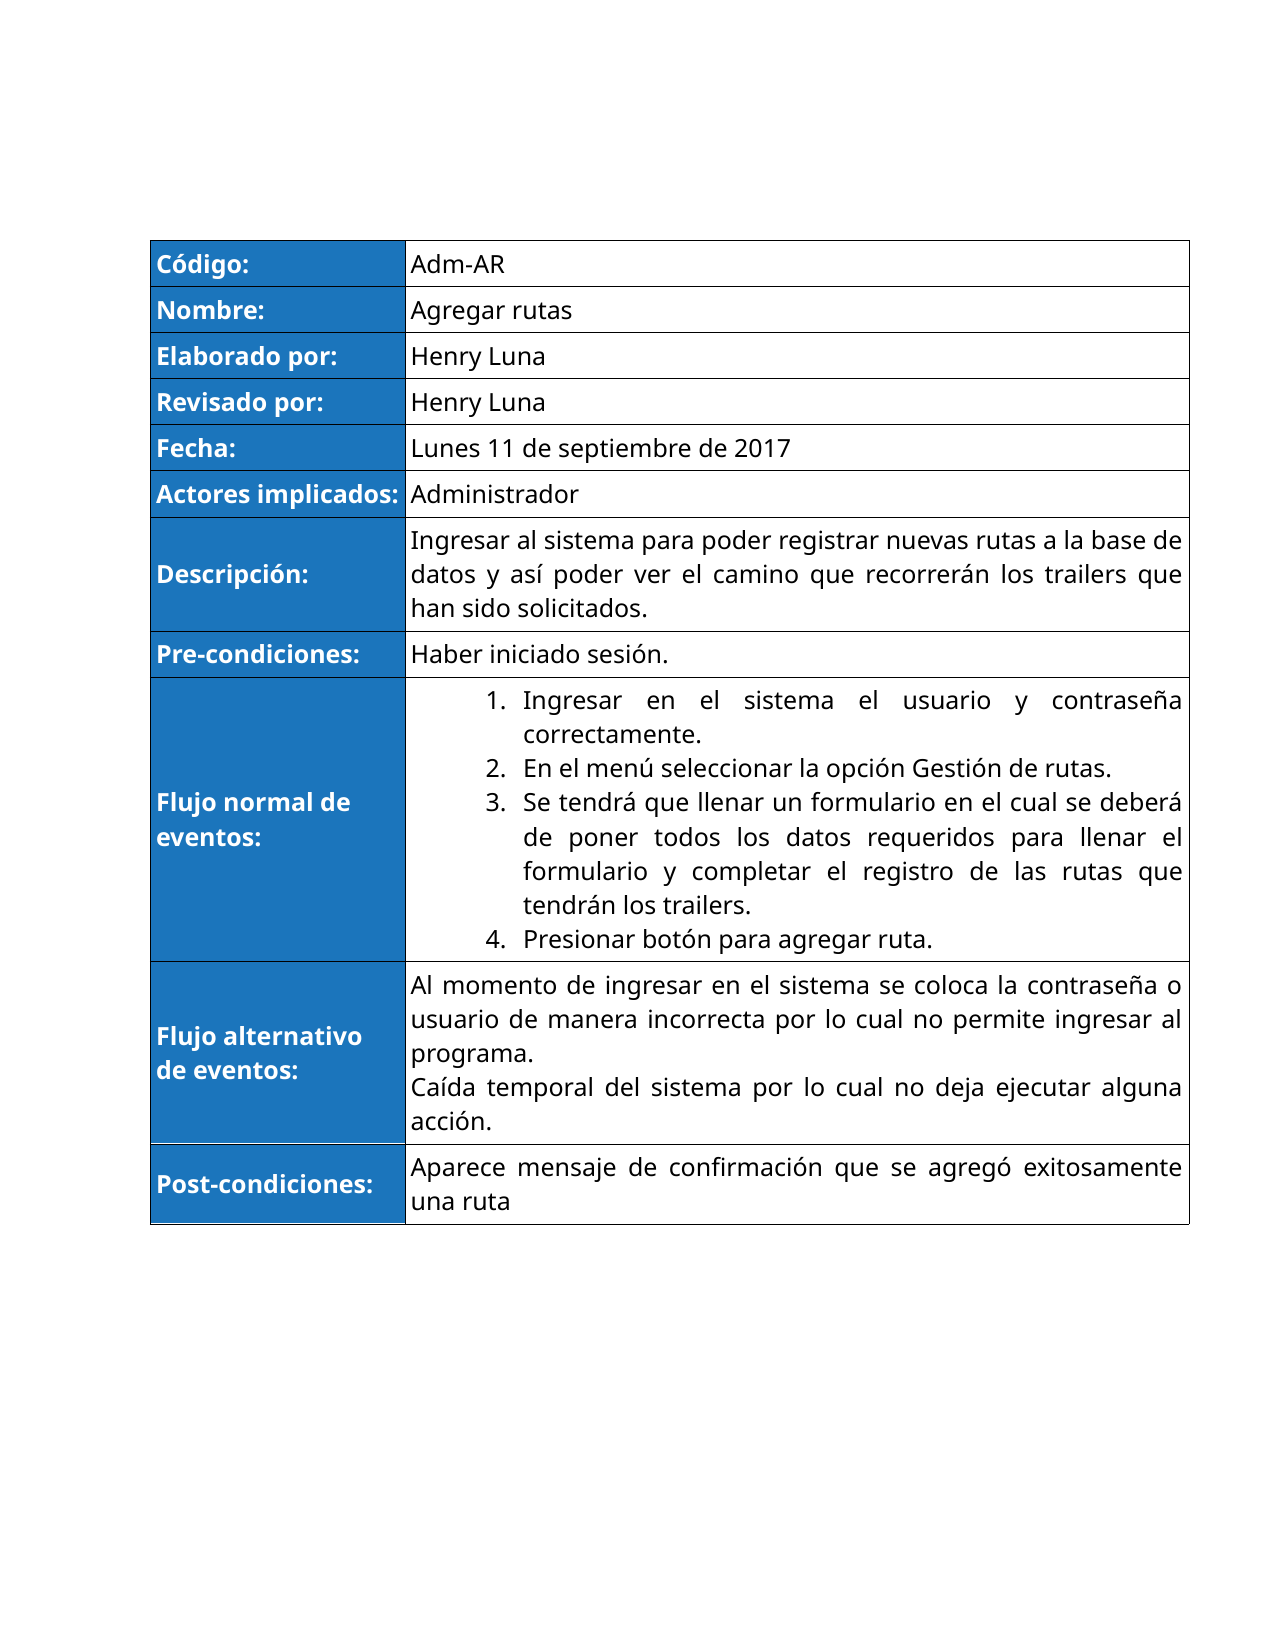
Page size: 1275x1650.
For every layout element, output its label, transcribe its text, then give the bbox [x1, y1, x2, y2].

table_cell Fecha: [151, 425, 405, 470]
table_cell Descripción: [151, 518, 405, 631]
table_cell Flujo normal de eventos: [151, 678, 405, 961]
table_cell Henry Luna [406, 333, 1189, 378]
table_header Adm-AR [406, 241, 1189, 286]
table_header Código: [151, 241, 405, 286]
table_cell Pre-condiciones: [151, 632, 405, 677]
table_cell Henry Luna [406, 379, 1189, 424]
table_cell Lunes 11 de septiembre de 2017 [406, 425, 1189, 470]
table_cell Administrador [406, 471, 1189, 516]
table_cell Ingresar en el sistema el usuario y contraseña correctamente. En el menú seleccionar la opción Gestión de rutas. Se tendrá que llenar un formulario en el cual se deberá de poner todos los datos requeridos para llenar el formulario y completar el registro de las rutas que tendrán los trailers. Presionar botón para agregar ruta. [406, 678, 1189, 961]
table_cell Ingresar al sistema para poder registrar nuevas rutas a la base de datos y así poder ver el camino que recorrerán los trailers que han sido solicitados. [406, 518, 1189, 631]
table_cell Aparece mensaje de confirmación que se agregó exitosamente una ruta [406, 1145, 1189, 1223]
table_cell Revisado por: [151, 379, 405, 424]
table_cell Actores implicados: [151, 471, 405, 516]
table_cell Agregar rutas [406, 287, 1189, 332]
table_cell Haber iniciado sesión. [406, 632, 1189, 677]
table_cell Flujo alternativo de eventos: [151, 962, 405, 1143]
table_cell Post-condiciones: [151, 1145, 405, 1223]
table_cell Elaborado por: [151, 333, 405, 378]
table_cell Al momento de ingresar en el sistema se coloca la contraseña o usuario de manera incorrecta por lo cual no permite ingresar al programa. Caída temporal del sistema por lo cual no deja ejecutar alguna acción. [406, 962, 1189, 1143]
table_cell Nombre: [151, 287, 405, 332]
